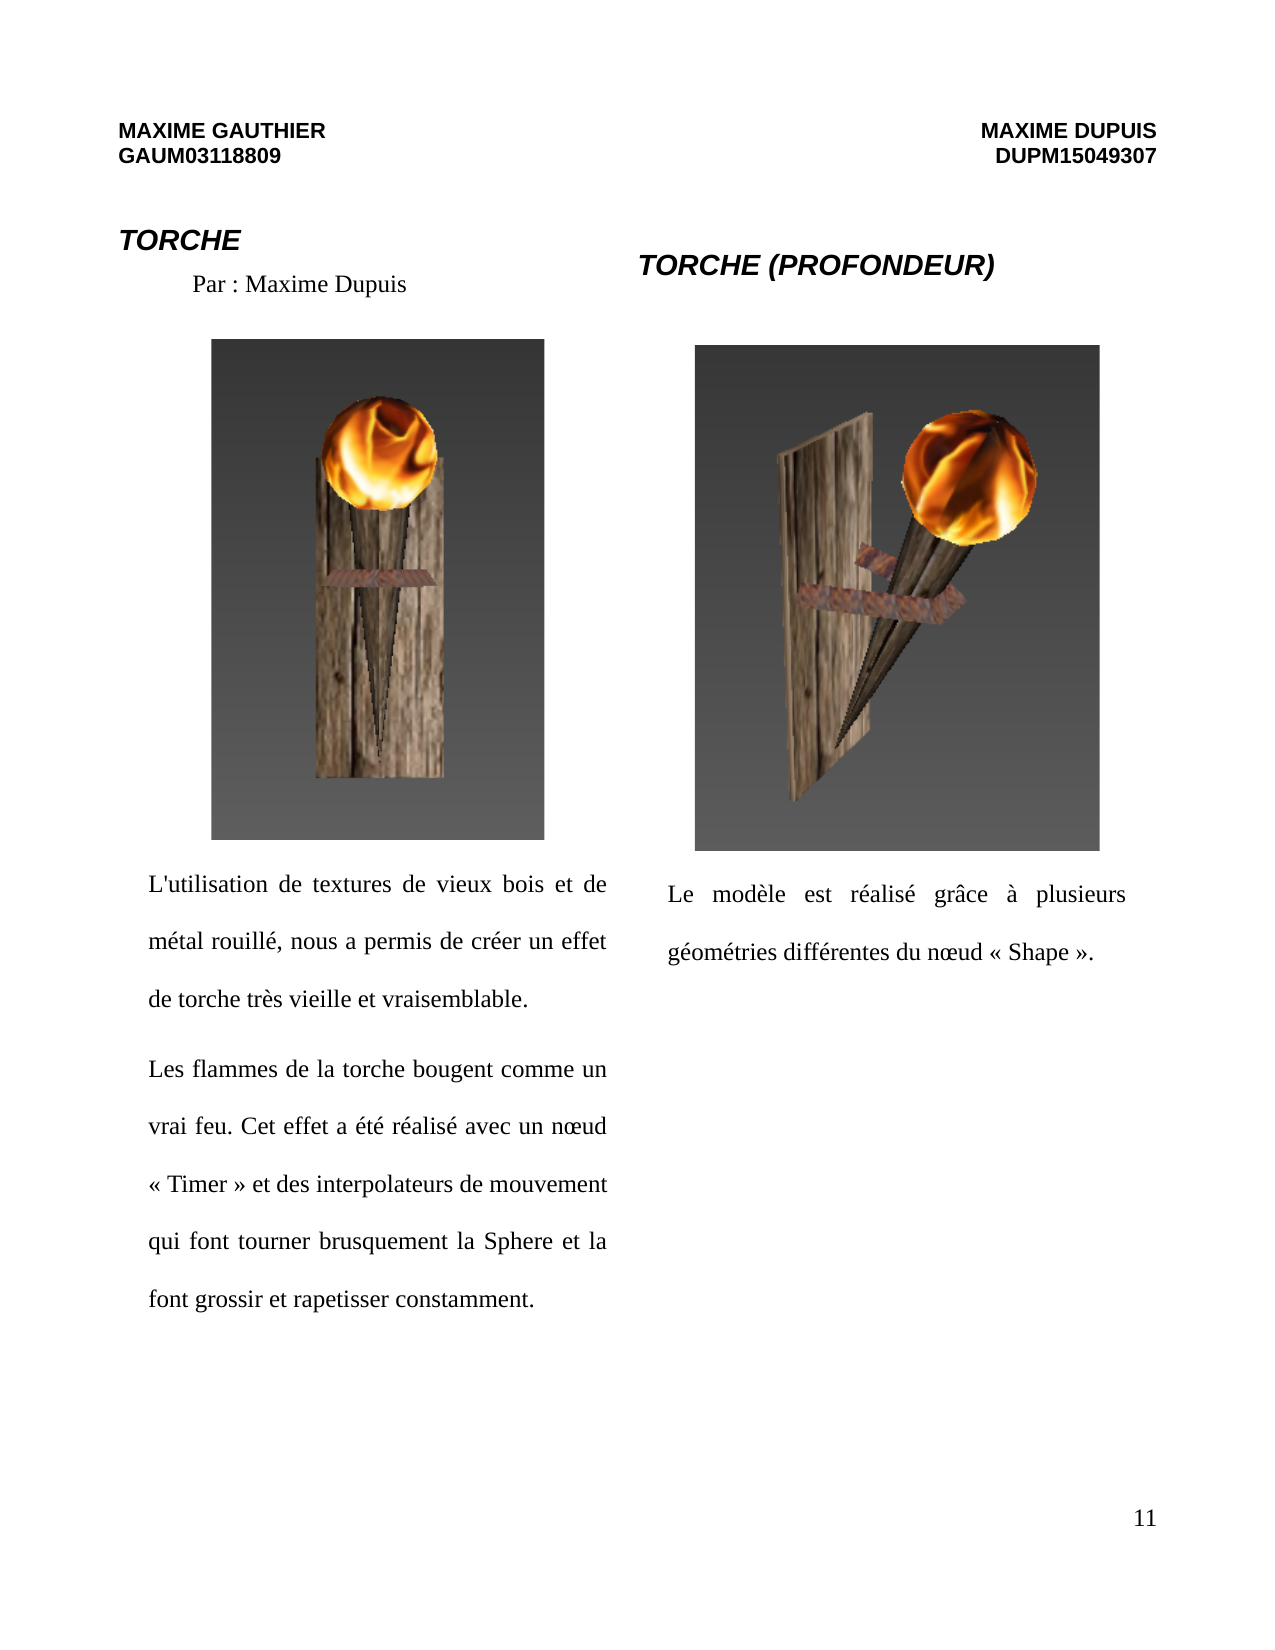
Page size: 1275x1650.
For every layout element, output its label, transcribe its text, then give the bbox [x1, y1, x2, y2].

text Par : Maxime Dupuis [118, 269, 637, 298]
subtitle Torche [118, 223, 637, 257]
text L'utilisation de textures de vieux bois et de métal rouillé, nous a permis de créer un effet de torche très vieille et vraisemblable. [148, 339, 607, 1012]
subtitle Torche (profondeur) [637, 248, 1157, 282]
text Le modèle est réalisé grâce à plusieurs géométries différentes du nœud « Shape ». [667, 364, 1127, 965]
text Les flammes de la torche bougent comme un vrai feu. Cet effet a été réalisé avec un nœud « Timer » et des interpolateurs de mouvement qui font tourner brusquement la Sphere et la font grossir et rapetisser constamment. [148, 1054, 607, 1312]
